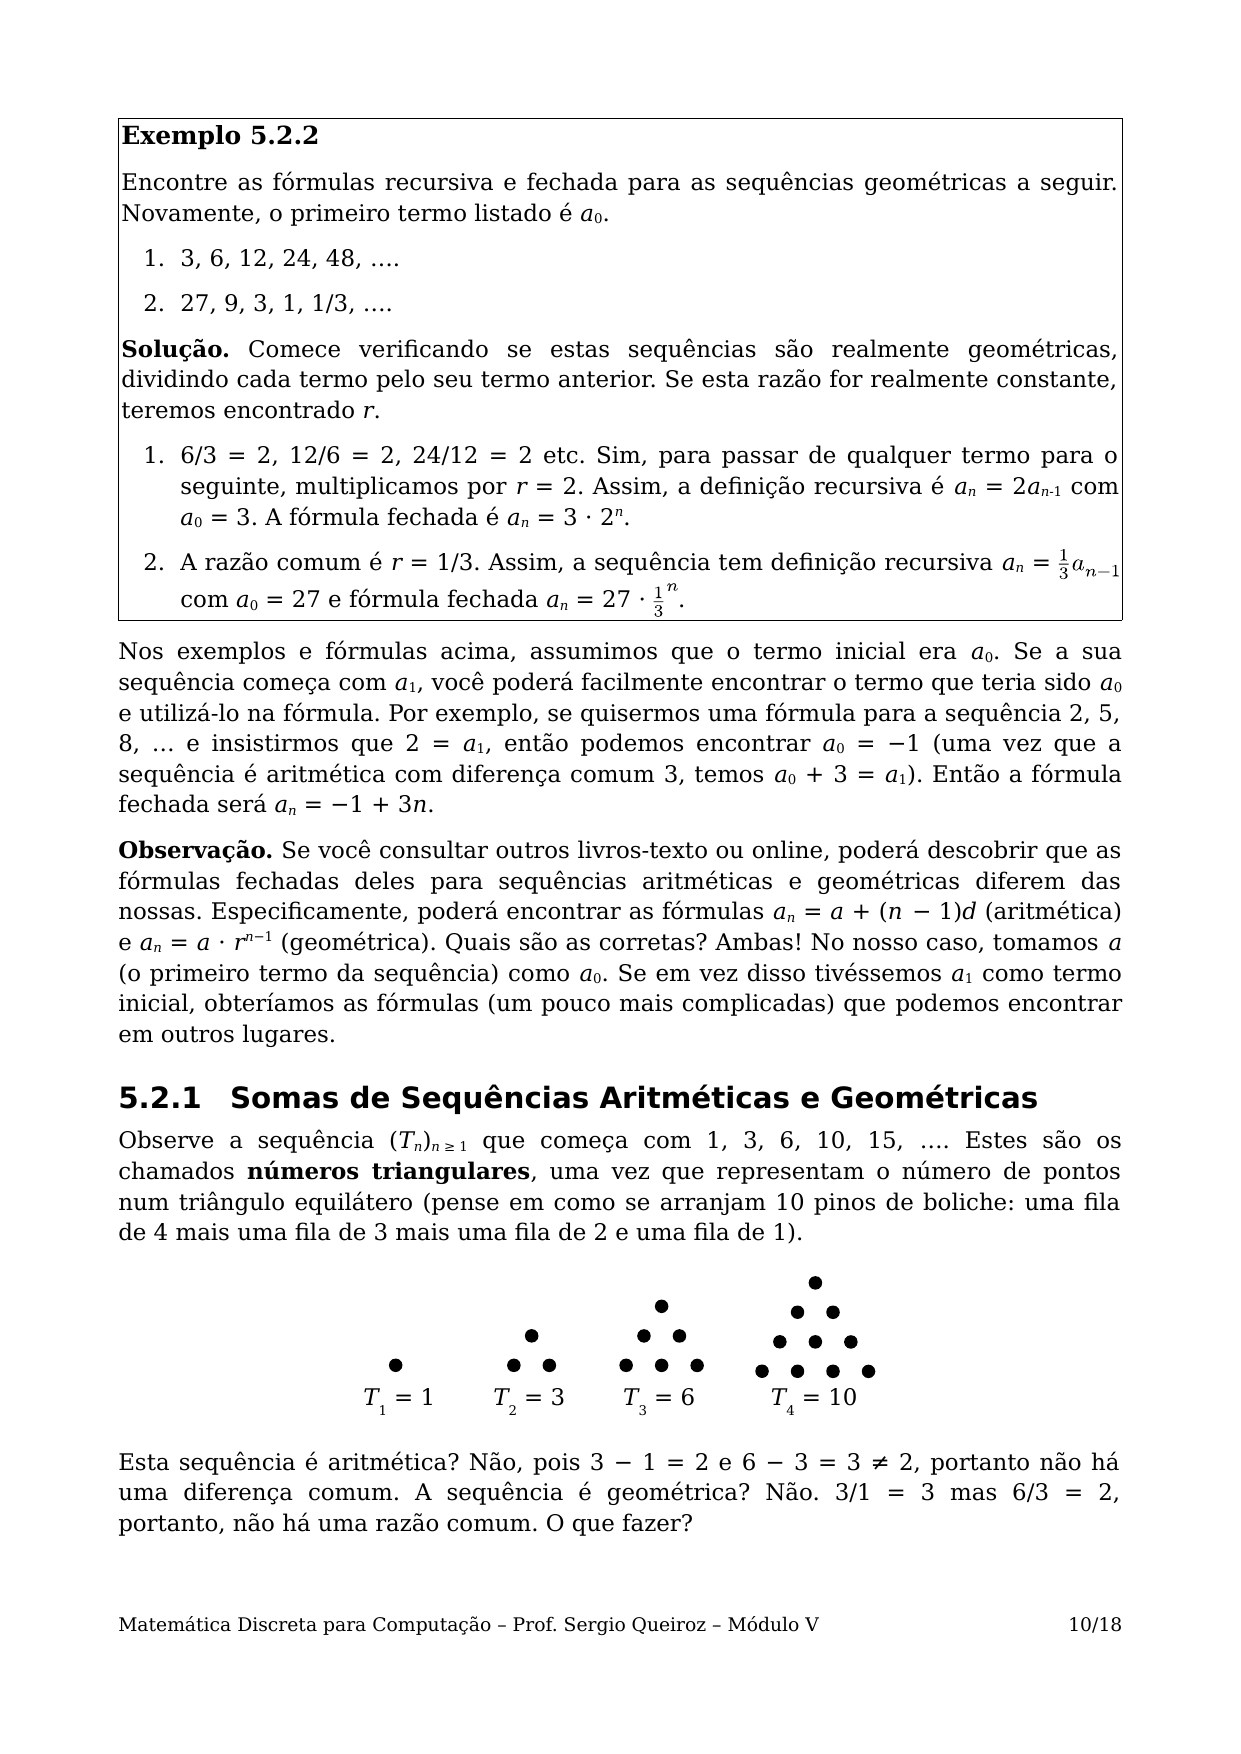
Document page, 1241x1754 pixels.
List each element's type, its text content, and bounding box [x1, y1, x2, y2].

text Solução. Comece verificando se estas sequências são realmente geométricas, dividindo cada termo pelo seu termo anterior. Se esta razão for realmente constante, teremos encontrado r. [119, 333, 1122, 424]
text Observação. Se você consultar outros livros-texto ou online, poderá descobrir que as fórmulas fechadas deles para sequências aritméticas e geométricas diferem das nossas. Especificamente, poderá encontrar as fórmulas an = a + (n − 1)d (aritmética) e an = a ⋅ rn−1 (geométrica). Quais são as corretas? Ambas! No nosso caso, tomamos a (o primeiro termo da sequência) como a0. Se em vez disso tivéssemos a1 como termo inicial, obteríamos as fórmulas (um pouco mais complicadas) que podemos encontrar em outros lugares. [118, 837, 1122, 1048]
text Exemplo 5.2.2 [119, 119, 1122, 151]
text Observe a sequência (Tn)n ≥ 1 que começa com 1, 3, 6, 10, 15, …. Estes são os chamados números triangulares, uma vez que representam o número de pontos num triângulo equilátero (pense em como se arranjam 10 pinos de boliche: uma fila de 4 mais uma fila de 3 mais uma fila de 2 e uma fila de 1). [118, 1127, 1122, 1246]
list 3, 6, 12, 24, 48, …. [119, 242, 1122, 272]
list 6/3 = 2, 12/6 = 2, 24/12 = 2 etc. Sim, para passar de qualquer termo para o seguinte, multiplicamos por r = 2. Assim, a definição recursiva é an = 2an-1 com a0 = 3. A fórmula fechada é an = 3 ⋅ 2n. [119, 439, 1122, 530]
text Nos exemplos e fórmulas acima, assumimos que o termo inicial era a0. Se a sua sequência começa com a1, você poderá facilmente encontrar o termo que teria sido a0 e utilizá-lo na fórmula. Por exemplo, se quisermos uma fórmula para a sequência 2, 5, 8, … e insistirmos que 2 = a1, então podemos encontrar a0 = −1 (uma vez que a sequência é aritmética com diferença comum 3, temos a0 + 3 = a1). Então a fórmula fechada será an = −1 + 3n. [118, 638, 1122, 818]
text Encontre as fórmulas recursiva e fechada para as sequências geométricas a seguir. Novamente, o primeiro termo listado é a0. [119, 166, 1122, 227]
list 27, 9, 3, 1, 1/3, …. [119, 287, 1122, 317]
list A razão comum é r = 1/3. Assim, a sequência tem definição recursiva an = com a0 = 27 e fórmula fechada an = 27 ⋅ . [119, 546, 1122, 620]
subtitle Somas de Sequências Aritméticas e Geométricas [118, 1081, 1122, 1115]
text Esta sequência é aritmética? Não, pois 3 − 1 = 2 e 6 − 3 = 3 ≠ 2, portanto não há uma diferença comum. A sequência é geométrica? Não. 3/1 = 3 mas 6/3 = 2, portanto, não há uma razão comum. O que fazer? [118, 1449, 1122, 1537]
